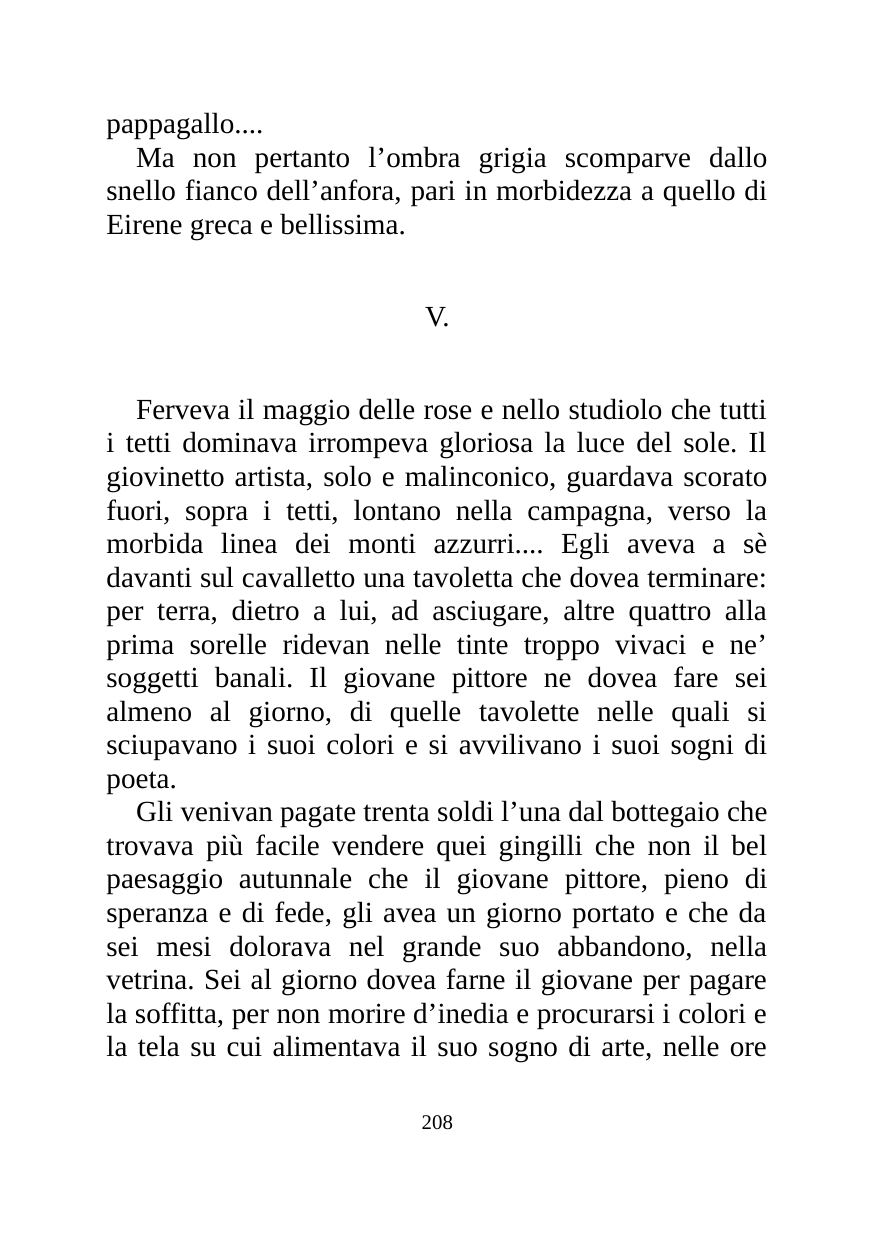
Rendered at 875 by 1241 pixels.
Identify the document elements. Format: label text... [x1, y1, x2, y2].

text Ferveva il maggio delle rose e nello studiolo che tutti i tetti dominava irrompeva gloriosa la luce del sole. Il giovinetto artista, solo e malinconico, guardava scorato fuori, sopra i tetti, lontano nella campagna, verso la morbida linea dei monti azzurri.... Egli aveva a sè davanti sul cavalletto una tavoletta che dovea terminare: per terra, dietro a lui, ad asciugare, altre quattro alla prima sorelle ridevan nelle tinte troppo vivaci e ne’ soggetti banali. Il giovane pittore ne dovea fare sei almeno al giorno, di quelle tavolette nelle quali si sciupavano i suoi colori e si avvilivano i suoi sogni di poeta. [106, 392, 768, 794]
text Ma non pertanto l’ombra grigia scomparve dallo snello fianco dell’anfora, pari in morbidezza a quello di Eirene greca e bellissima. [106, 140, 768, 240]
text Gli venivan pagate trenta soldi l’una dal bottegaio che trovava più facile vendere quei gingilli che non il bel paesaggio autunnale che il giovane pittore, pieno di speranza e di fede, gli avea un giorno portato e che da sei mesi dolorava nel grande suo abbandono, nella vetrina. Sei al giorno dovea farne il giovane per pagare la soffitta, per non morire d’inedia e procurarsi i colori e la tela su cui alimentava il suo sogno di arte, nelle ore [106, 794, 768, 1063]
subtitle V. [106, 299, 768, 333]
text pappagallo.... [106, 106, 768, 140]
